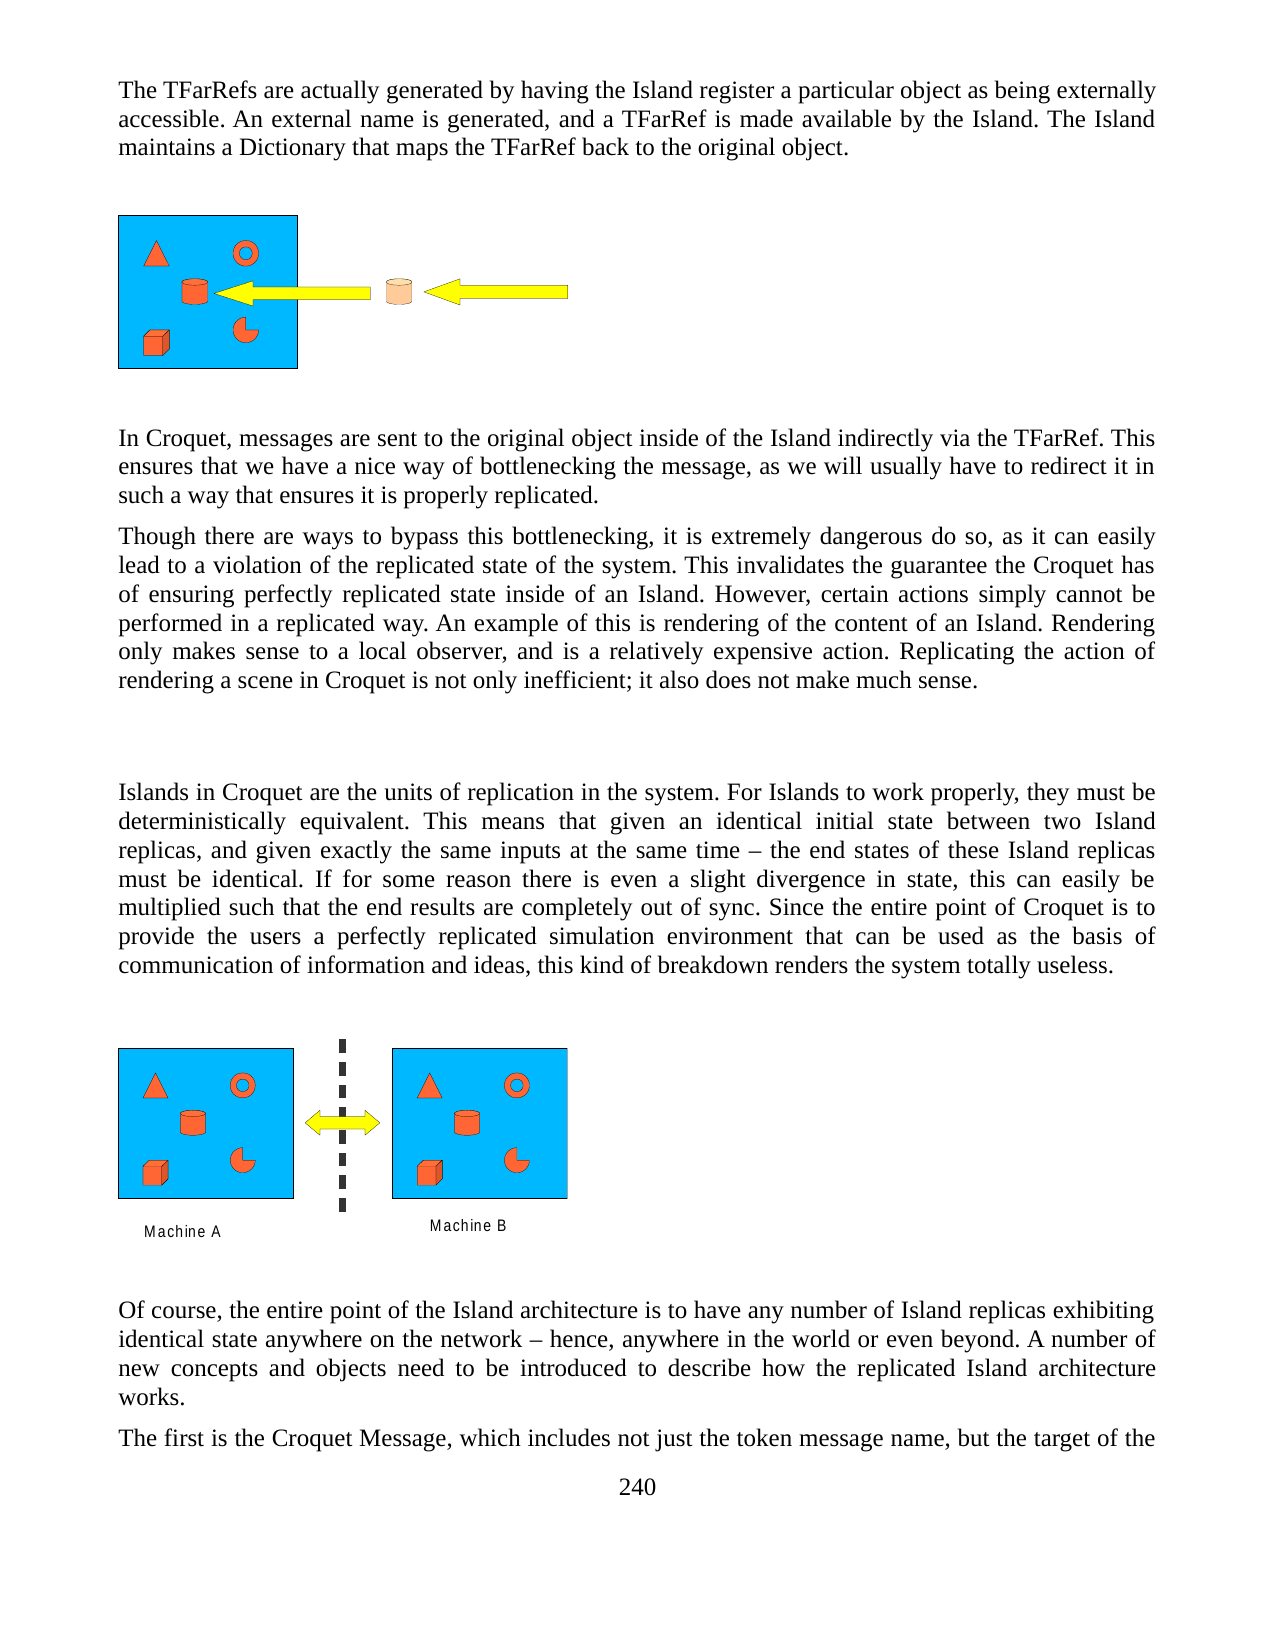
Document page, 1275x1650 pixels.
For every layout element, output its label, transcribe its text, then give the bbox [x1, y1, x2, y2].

text Islands in Croquet are the units of replication in the system. For Islands to work properly, they must be deterministically equivalent. This means that given an identical initial state between two Island replicas, and given exactly the same inputs at the same time – the end states of these Island replicas must be identical. If for some reason there is even a slight divergence in state, this can easily be multiplied such that the end results are completely out of sync. Since the entire point of Croquet is to provide the users a perfectly replicated simulation environment that can be used as the basis of communication of information and ideas, this kind of breakdown renders the system totally useless. [118, 777, 1157, 979]
text The first is the Croquet Message, which includes not just the token message name, but the target of the [118, 1423, 1157, 1452]
text In Croquet, messages are sent to the original object inside of the Island indirectly via the TFarRef. This ensures that we have a nice way of bottlenecking the message, as we will usually have to redirect it in such a way that ensures it is properly replicated. [118, 423, 1157, 509]
text Though there are ways to bypass this bottlenecking, it is extremely dangerous do so, as it can easily lead to a violation of the replicated state of the system. This invalidates the guarantee the Croquet has of ensuring perfectly replicated state inside of an Island. However, certain actions simply cannot be performed in a replicated way. An example of this is rendering of the content of an Island. Rendering only makes sense to a local observer, and is a relatively expensive action. Replicating the action of rendering a scene in Croquet is not only inefficient; it also does not make much sense. [118, 521, 1157, 694]
text The TFarRefs are actually generated by having the Island register a particular object as being externally accessible. An external name is generated, and a TFarRef is made available by the Island. The Island maintains a Dictionary that maps the TFarRef back to the original object. [118, 75, 1157, 161]
text Of course, the entire point of the Island architecture is to have any number of Island replicas exhibiting identical state anywhere on the network – hence, anywhere in the world or even beyond. A number of new concepts and objects need to be introduced to describe how the replicated Island architecture works. [118, 1295, 1157, 1410]
